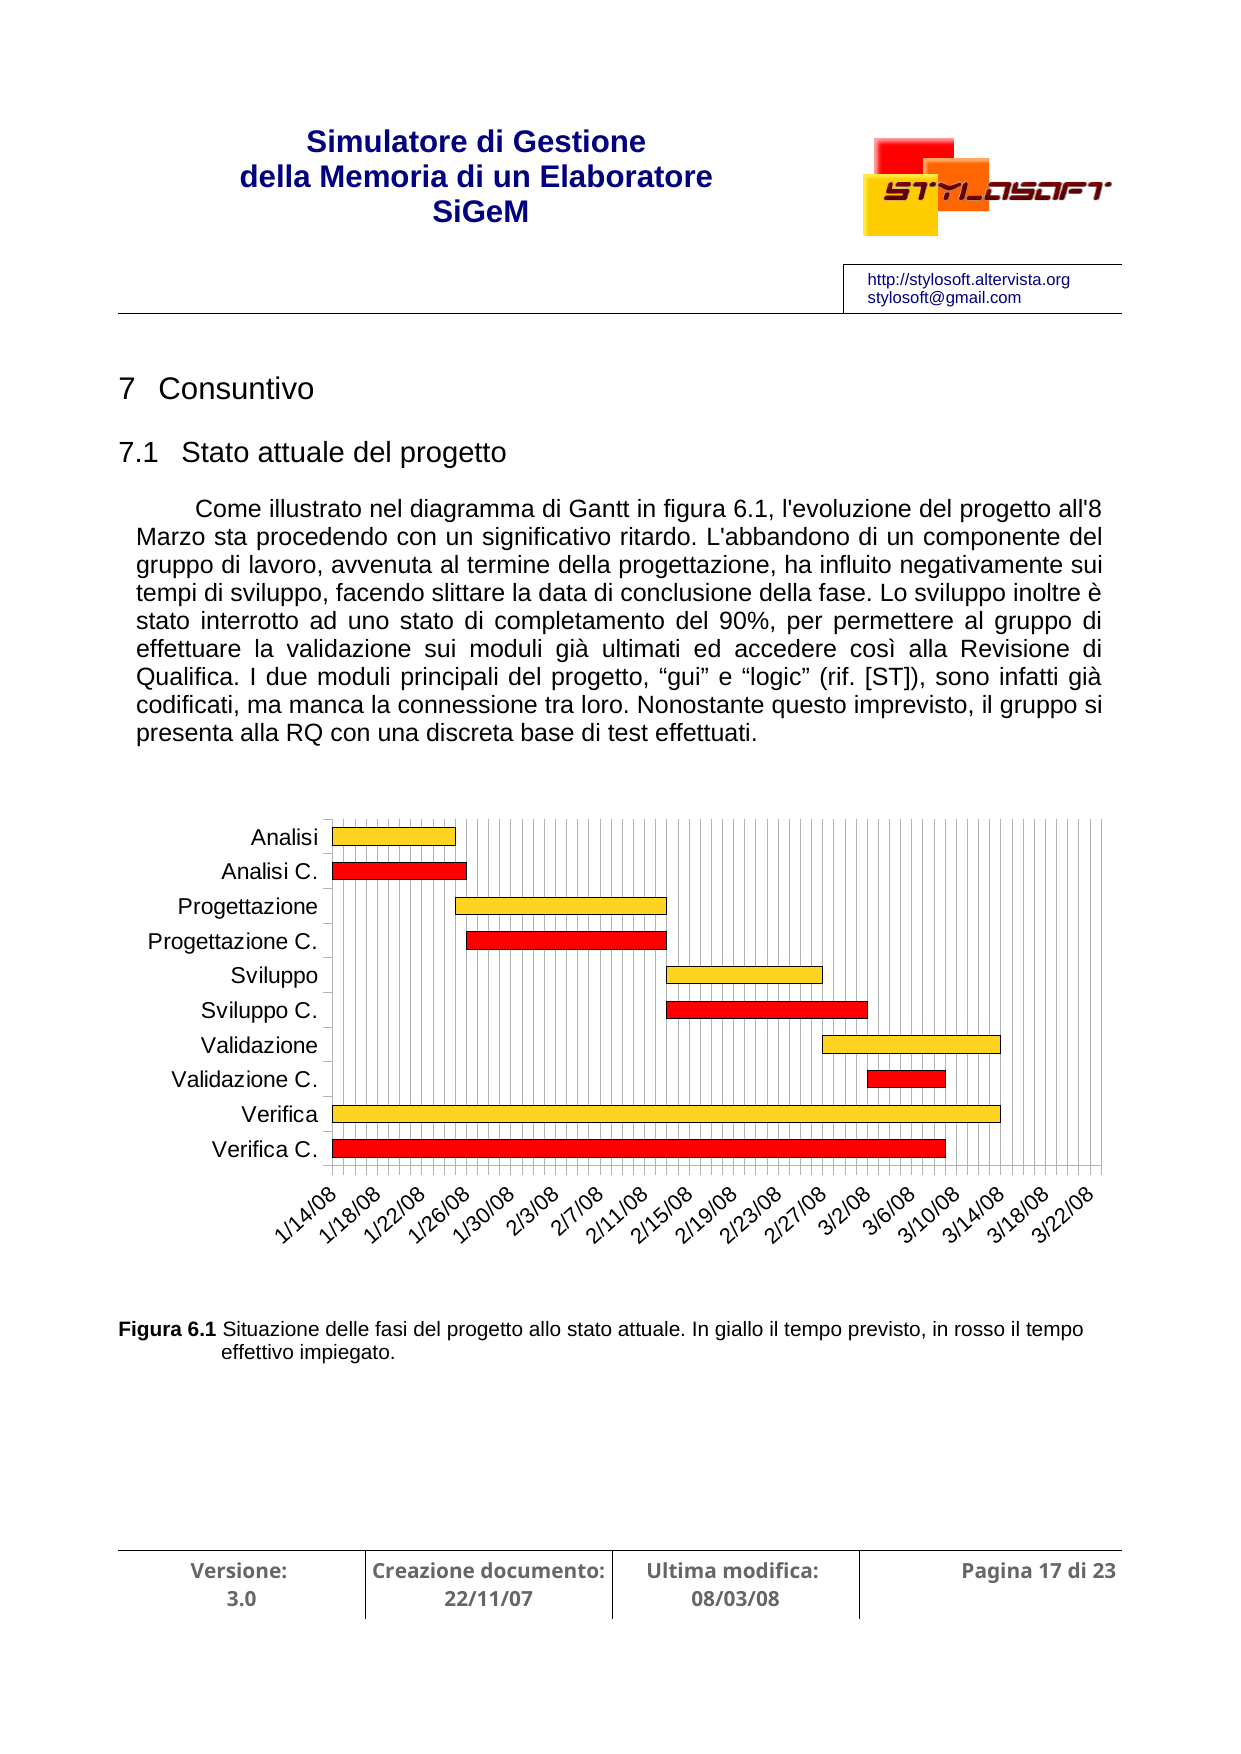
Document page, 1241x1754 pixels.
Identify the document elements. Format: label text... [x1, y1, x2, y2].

subtitle Stato attuale del progetto [118, 436, 1122, 468]
text Come illustrato nel diagramma di Gantt in figura 6.1, l'evoluzione del progetto all'8 Marzo sta procedendo con un significativo ritardo. L'abbandono di un componente del gruppo di lavoro, avvenuta al termine della progettazione, ha influito negativamente sui tempi di sviluppo, facendo slittare la data di conclusione della fase. Lo sviluppo inoltre è stato interrotto ad uno stato di completamento del 90%, per permettere al gruppo di effettuare la validazione sui moduli già ultimati ed accedere così alla Revisione di Qualifica. I due moduli principali del progetto, “gui” e “logic” (rif. [ST]), sono infatti già codificati, ma manca la connessione tra loro. Nonostante questo imprevisto, il gruppo si presenta alla RQ con una discreta base di test effettuati. [136, 495, 1104, 746]
picture [848, 123, 1117, 247]
subtitle Consuntivo [118, 371, 1122, 406]
text Figura 6.1 Situazione delle fasi del progetto allo stato attuale. In giallo il tempo previsto, in rosso il tempo effettivo impiegato. [118, 809, 1122, 1364]
